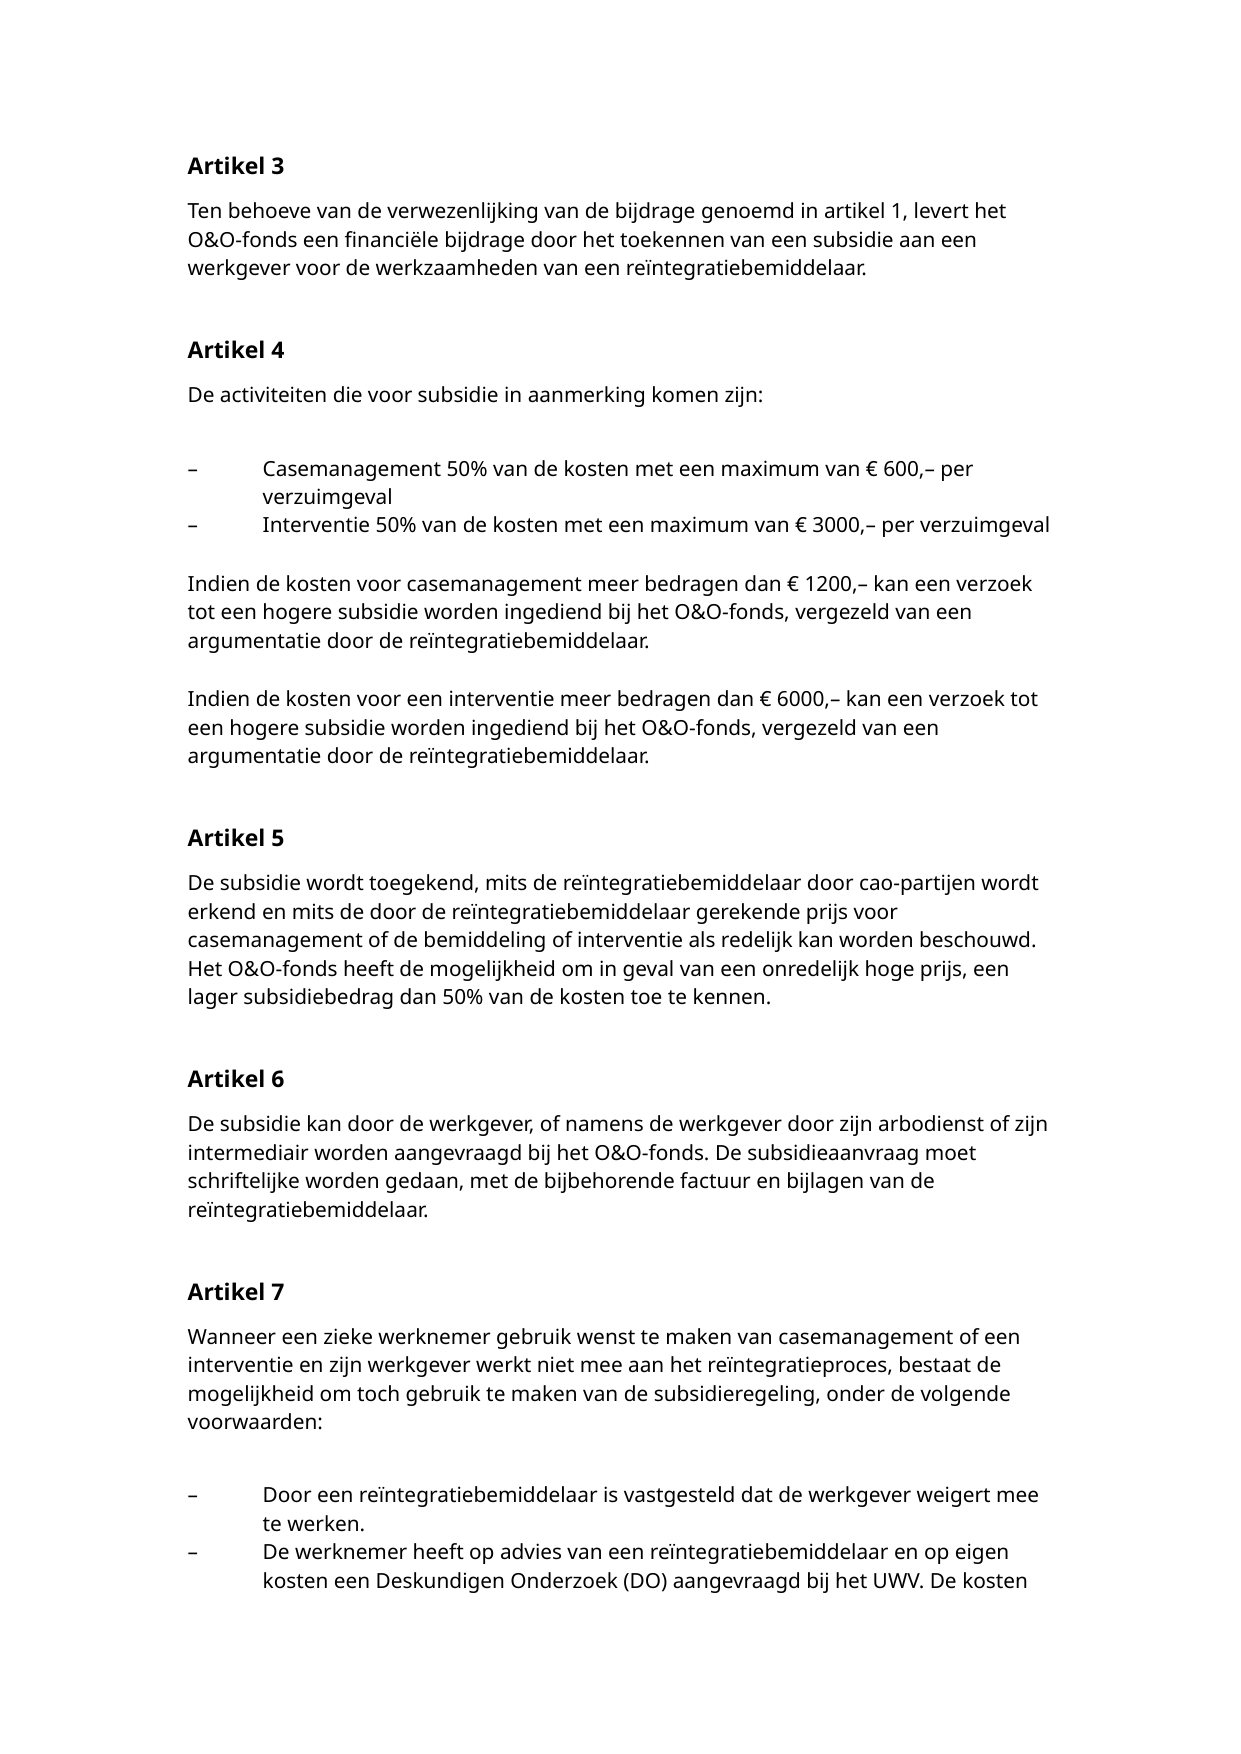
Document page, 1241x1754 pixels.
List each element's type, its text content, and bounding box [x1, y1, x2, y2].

list Interventie 50% van de kosten met een maximum van € 3000,– per verzuimgeval [187, 511, 1053, 539]
subtitle Artikel 3 [187, 150, 1053, 181]
text Wanneer een zieke werknemer gebruik wenst te maken van casemanagement of een interventie en zijn werkgever werkt niet mee aan het reïntegratieproces, bestaat de mogelijkheid om toch gebruik te maken van de subsidieregeling, onder de volgende voorwaarden: [187, 1322, 1053, 1436]
subtitle Artikel 5 [187, 822, 1053, 853]
subtitle Artikel 4 [187, 334, 1053, 365]
text De subsidie wordt toegekend, mits de reïntegratiebemiddelaar door cao-partijen wordt erkend en mits de door de reïntegratiebemiddelaar gerekende prijs voor casemanagement of de bemiddeling of interventie als redelijk kan worden beschouwd. Het O&O-fonds heeft de mogelijkheid om in geval van een onredelijk hoge prijs, een lager subsidiebedrag dan 50% van de kosten toe te kennen. [187, 868, 1053, 1011]
list De werknemer heeft op advies van een reïntegratiebemiddelaar en op eigen kosten een Deskundigen Onderzoek (DO) aangevraagd bij het UWV. De kosten [187, 1537, 1053, 1594]
text Ten behoeve van de verwezenlijking van de bijdrage genoemd in artikel 1, levert het O&O-fonds een financiële bijdrage door het toekennen van een subsidie aan een werkgever voor de werkzaamheden van een reïntegratiebemiddelaar. [187, 196, 1053, 282]
list Casemanagement 50% van de kosten met een maximum van € 600,– per verzuimgeval [187, 454, 1053, 511]
list Door een reïntegratiebemiddelaar is vastgesteld dat de werkgever weigert mee te werken. [187, 1481, 1053, 1537]
text De subsidie kan door de werkgever, of namens de werkgever door zijn arbodienst of zijn intermediair worden aangevraagd bij het O&O-fonds. De subsidieaanvraag moet schriftelijke worden gedaan, met de bijbehorende factuur en bijlagen van de reïntegratiebemiddelaar. [187, 1109, 1053, 1223]
subtitle Artikel 7 [187, 1276, 1053, 1307]
text De activiteiten die voor subsidie in aanmerking komen zijn: [187, 380, 1053, 409]
text Indien de kosten voor casemanagement meer bedragen dan € 1200,– kan een verzoek tot een hogere subsidie worden ingediend bij het O&O-fonds, vergezeld van een argumentatie door de reïntegratiebemiddelaar. [187, 569, 1053, 654]
subtitle Artikel 6 [187, 1063, 1053, 1094]
text Indien de kosten voor een interventie meer bedragen dan € 6000,– kan een verzoek tot een hogere subsidie worden ingediend bij het O&O-fonds, vergezeld van een argumentatie door de reïntegratiebemiddelaar. [187, 684, 1053, 770]
